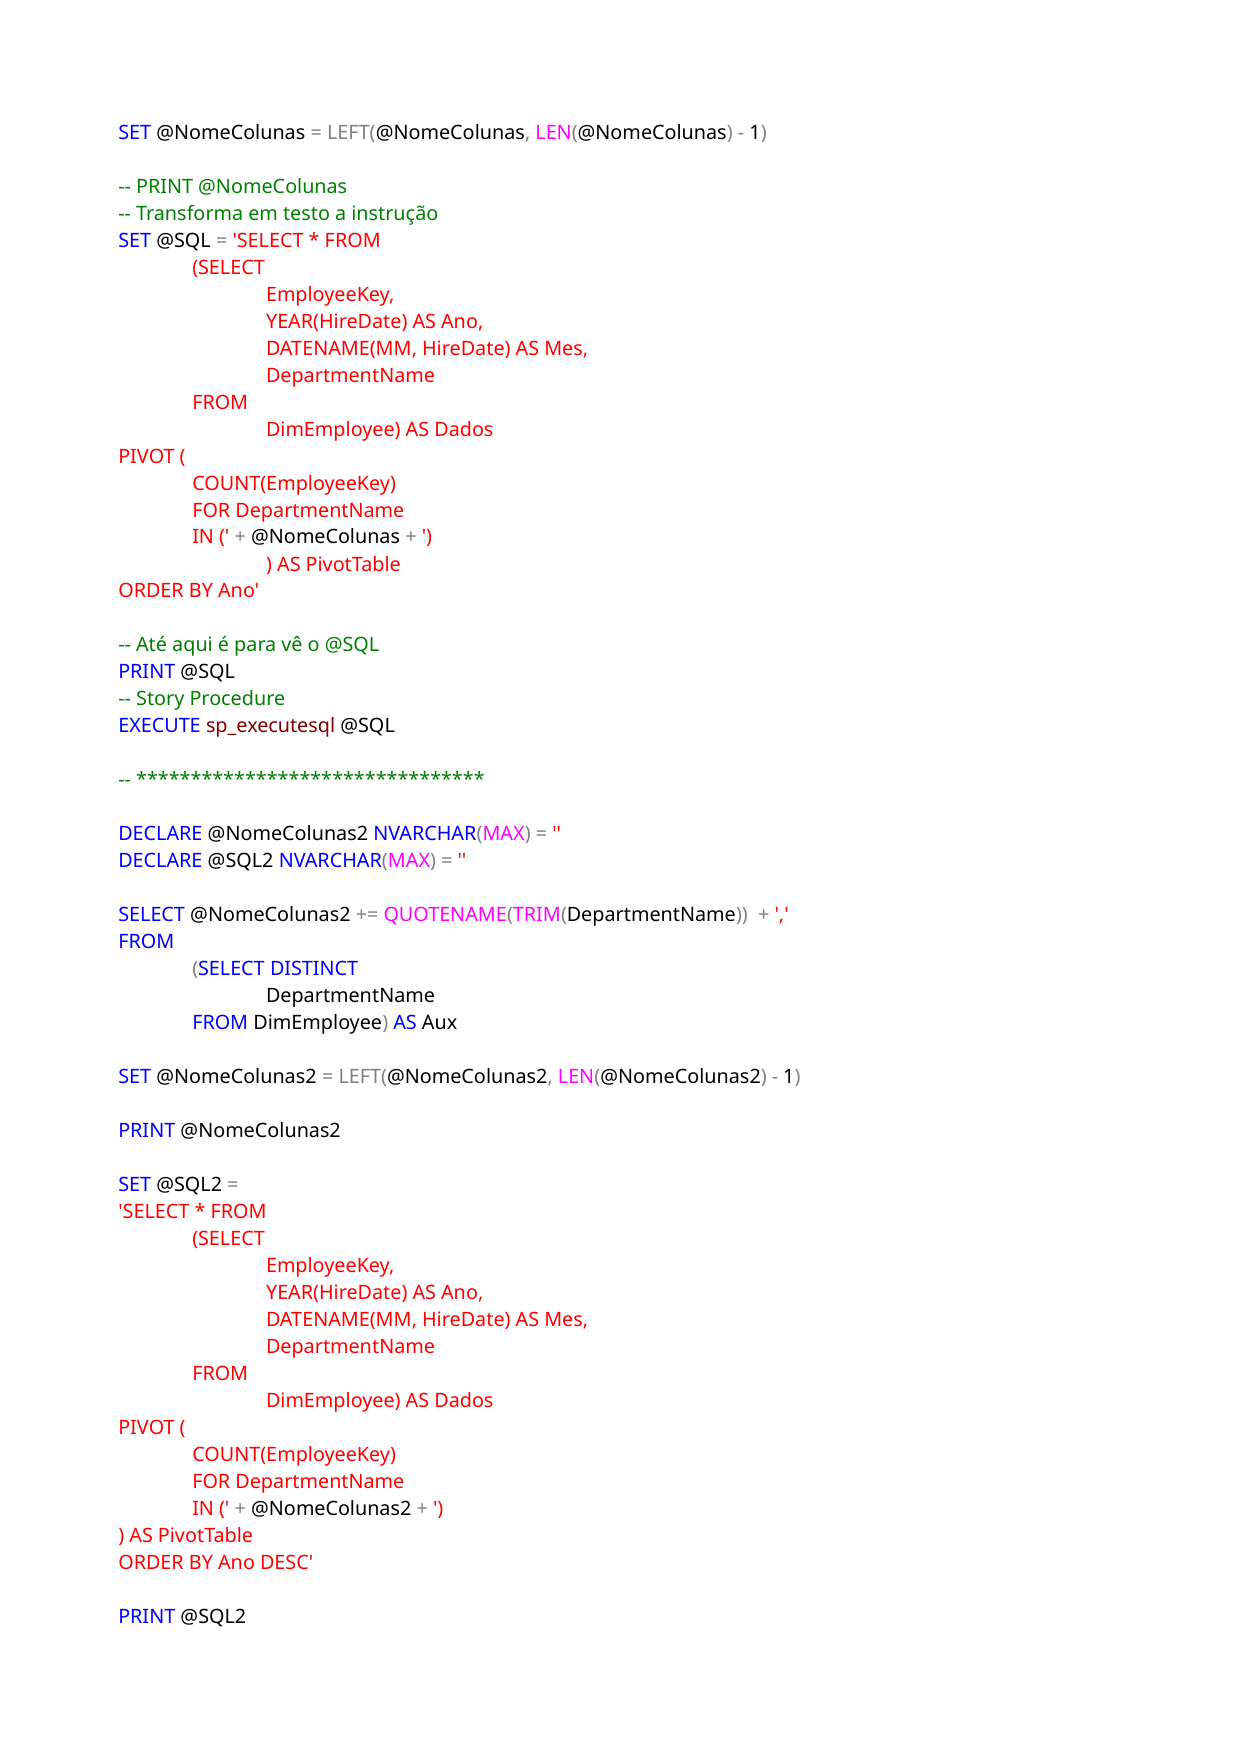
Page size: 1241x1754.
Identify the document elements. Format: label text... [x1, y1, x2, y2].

text ) AS PivotTable [118, 550, 1122, 577]
text -- Story Procedure [118, 685, 1122, 712]
text YEAR(HireDate) AS Ano, [118, 1278, 1122, 1305]
text PIVOT ( [118, 442, 1122, 469]
text FOR DepartmentName [118, 496, 1122, 523]
text IN (' + @NomeColunas2 + ') [118, 1494, 1122, 1521]
text COUNT(EmployeeKey) [118, 469, 1122, 496]
text ORDER BY Ano' [118, 577, 1122, 604]
text 'SELECT * FROM [118, 1197, 1122, 1224]
text EmployeeKey, [118, 280, 1122, 307]
text DECLARE @SQL2 NVARCHAR(MAX) = '' [118, 847, 1122, 873]
text (SELECT DISTINCT [118, 954, 1122, 981]
text DATENAME(MM, HireDate) AS Mes, [118, 334, 1122, 361]
text -- Transforma em testo a instrução [118, 199, 1122, 226]
text ) AS PivotTable [118, 1521, 1122, 1548]
text PRINT @NomeColunas2 [118, 1116, 1122, 1143]
text SELECT @NomeColunas2 += QUOTENAME(TRIM(DepartmentName)) + ',' [118, 901, 1122, 927]
text FOR DepartmentName [118, 1467, 1122, 1494]
text DepartmentName [118, 1332, 1122, 1359]
text DECLARE @NomeColunas2 NVARCHAR(MAX) = '' [118, 819, 1122, 847]
text (SELECT [118, 1224, 1122, 1251]
text DepartmentName [118, 361, 1122, 388]
text PIVOT ( [118, 1413, 1122, 1440]
text YEAR(HireDate) AS Ano, [118, 307, 1122, 334]
text SET @NomeColunas2 = LEFT(@NomeColunas2, LEN(@NomeColunas2) - 1) [118, 1062, 1122, 1089]
text FROM [118, 388, 1122, 415]
text -- PRINT @NomeColunas [118, 172, 1122, 199]
text IN (' + @NomeColunas + ') [118, 523, 1122, 550]
text FROM [118, 927, 1122, 954]
text -- ******************************** [118, 766, 1122, 793]
text PRINT @SQL2 [118, 1602, 1122, 1629]
text -- Até aqui é para vê o @SQL [118, 631, 1122, 658]
text COUNT(EmployeeKey) [118, 1440, 1122, 1467]
text SET @SQL2 = [118, 1170, 1122, 1197]
text ORDER BY Ano DESC' [118, 1548, 1122, 1575]
text FROM [118, 1359, 1122, 1386]
text SET @NomeColunas = LEFT(@NomeColunas, LEN(@NomeColunas) - 1) [118, 118, 1122, 145]
text DimEmployee) AS Dados [118, 1386, 1122, 1413]
text EmployeeKey, [118, 1251, 1122, 1278]
text (SELECT [118, 253, 1122, 280]
text DATENAME(MM, HireDate) AS Mes, [118, 1305, 1122, 1332]
text PRINT @SQL [118, 658, 1122, 685]
text DepartmentName [118, 981, 1122, 1008]
text DimEmployee) AS Dados [118, 415, 1122, 442]
text FROM DimEmployee) AS Aux [118, 1008, 1122, 1035]
text SET @SQL = 'SELECT * FROM [118, 226, 1122, 253]
text EXECUTE sp_executesql @SQL [118, 712, 1122, 739]
